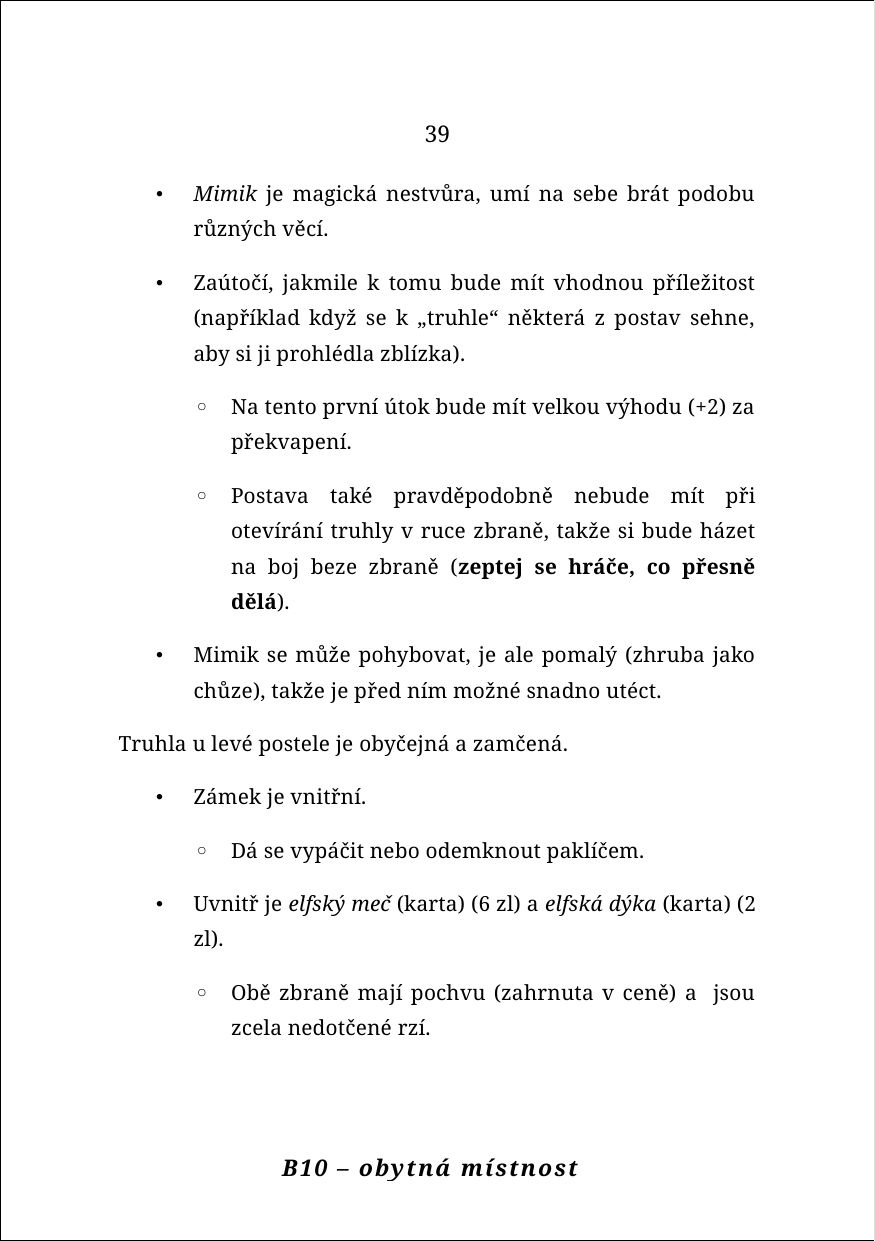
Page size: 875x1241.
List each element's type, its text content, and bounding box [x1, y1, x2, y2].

list Zaútočí, jakmile k tomu bude mít vhodnou příležitost (například když se k „truhle“ některá z postav sehne, aby si ji prohlédla zblízka). [156, 268, 756, 367]
list Zámek je vnitřní. [156, 782, 756, 811]
list Uvnitř je elfský meč (karta) (6 zl) a elfská dýka (karta) (2 zl). [156, 889, 756, 953]
list Mimik je magická nestvůra, umí na sebe brát podobu různých věcí. [156, 179, 756, 243]
text Truhla u levé postele je obyčejná a zamčená. [118, 729, 756, 758]
list Postava také pravděpodobně nebude mít při otevírání truhly v ruce zbraně, takže si bude házet na boj beze zbraně (zeptej se hráče, co přesně dělá). [193, 481, 756, 616]
list Obě zbraně mají pochvu (zahrnuta v ceně) a jsou zcela nedotčené rzí. [193, 978, 756, 1042]
list Mimik se může pohybovat, je ale pomalý (zhruba jako chůze), takže je před ním možné snadno utéct. [156, 641, 756, 704]
list Na tento první útok bude mít velkou výhodu (+2) za překvapení. [193, 392, 756, 456]
list Dá se vypáčit nebo odemknout paklíčem. [193, 836, 756, 864]
